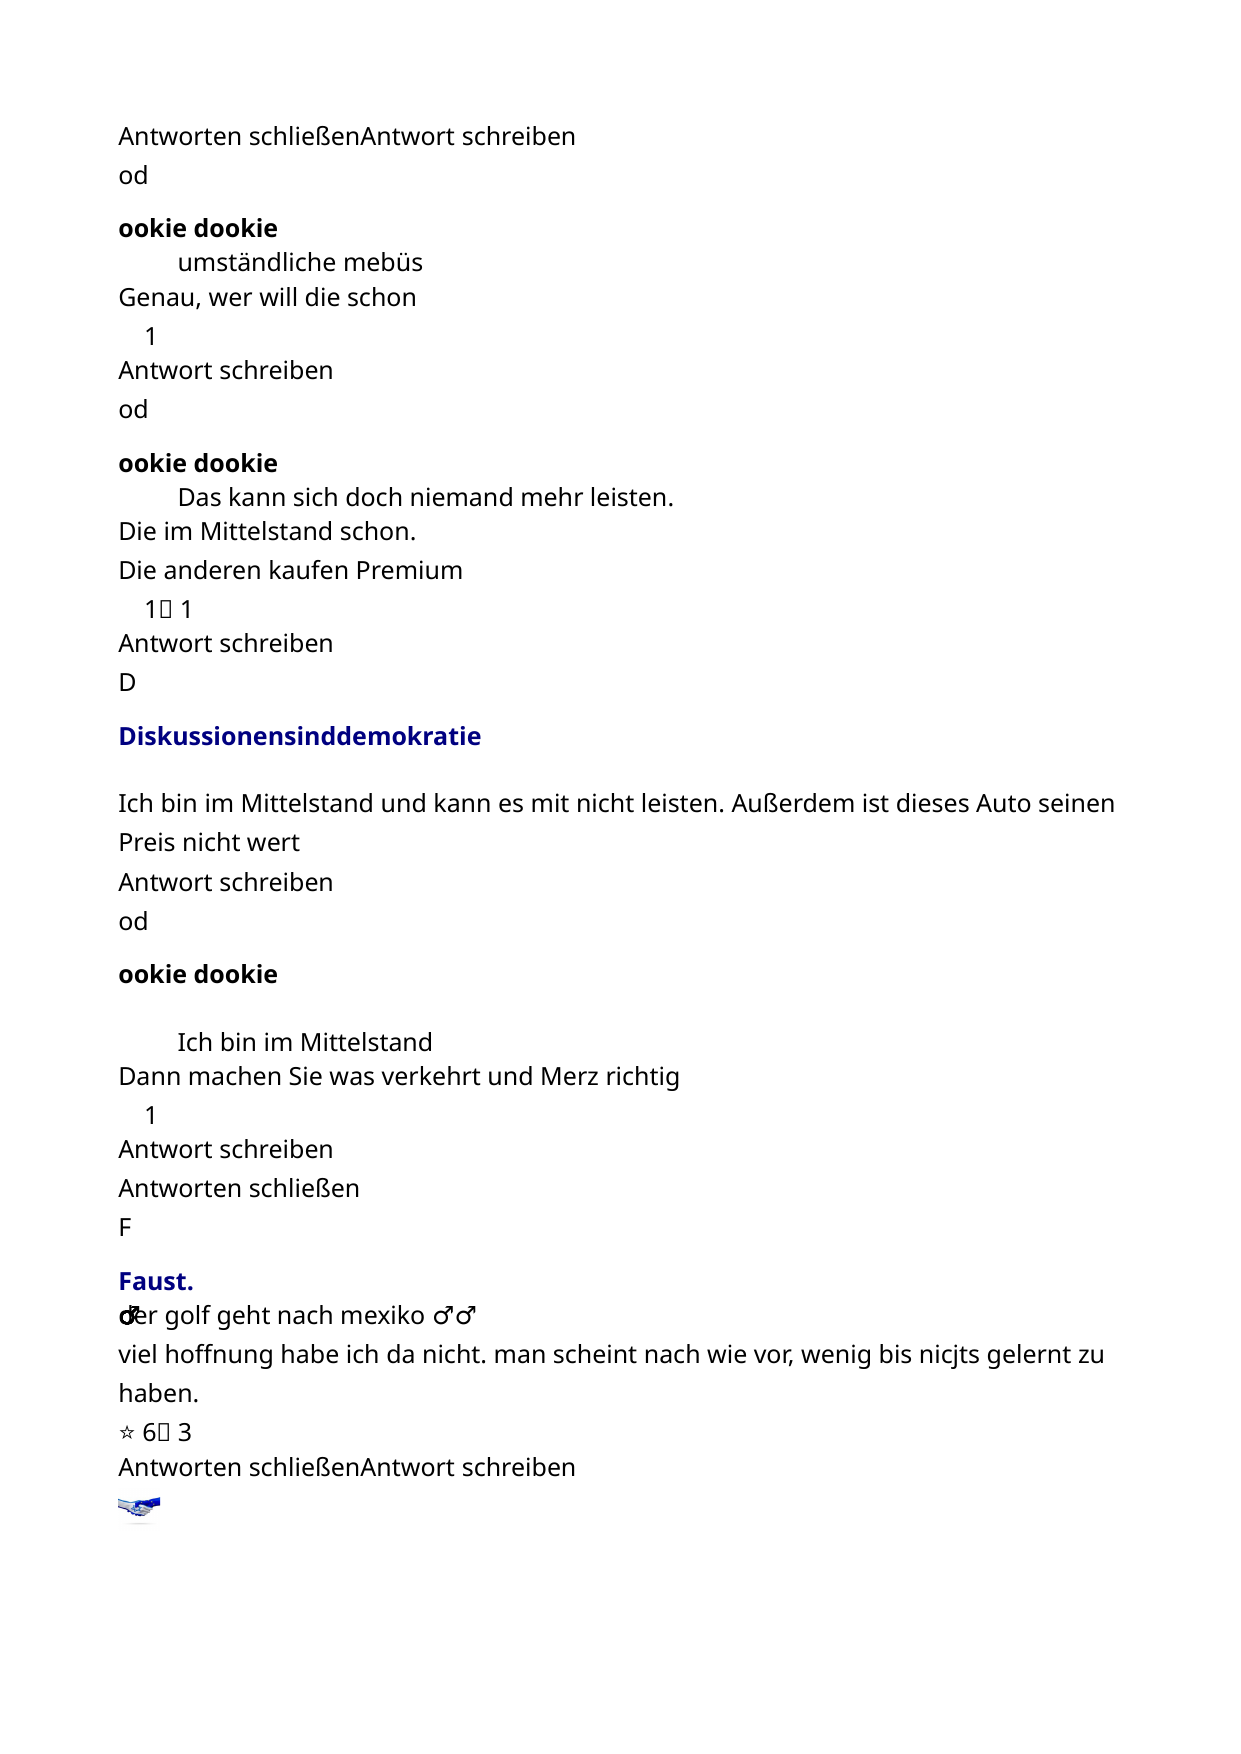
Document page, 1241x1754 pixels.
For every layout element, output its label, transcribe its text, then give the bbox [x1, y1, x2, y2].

text 🤨 1 [118, 318, 1122, 352]
text Dann machen Sie was verkehrt und Merz richtig [118, 1058, 1122, 1092]
picture [118, 1488, 161, 1531]
text od [118, 157, 1122, 191]
text D [118, 665, 1122, 699]
subtitle ookie dookie [118, 957, 1122, 991]
text Antwort schreiben [118, 864, 1122, 898]
text od [118, 392, 1122, 426]
text Ich bin im Mittelstand [177, 1024, 1063, 1058]
subtitle Diskussionensinddemokratie [118, 719, 1122, 753]
text od [118, 903, 1122, 937]
text Genau, wer will die schon [118, 279, 1122, 313]
text umständliche mebüs [177, 245, 1063, 279]
text 🙁 1🤨 1 [118, 592, 1122, 626]
subtitle ookie dookie [118, 211, 1122, 245]
text viel hoffnung habe ich da nicht. man scheint nach wie vor, wenig bis nicjts gelernt zu haben. [118, 1337, 1122, 1410]
text Ich bin im Mittelstand und kann es mit nicht leisten. Außerdem ist dieses Auto seinen Preis nicht wert [118, 786, 1122, 859]
text Die im Mittelstand schon. [118, 513, 1122, 547]
text Antwort schreiben [118, 626, 1122, 660]
text Antworten schließenAntwort schreiben [118, 118, 1122, 152]
text ⭐️ 6🤨 3 [118, 1415, 1122, 1449]
text Antworten schließen [118, 1171, 1122, 1205]
text 🤨 1 [118, 1097, 1122, 1131]
text Das kann sich doch niemand mehr leisten. [177, 479, 1063, 513]
subtitle Faust. [118, 1263, 1122, 1298]
text Antwort schreiben [118, 1131, 1122, 1166]
text Antworten schließenAntwort schreiben [118, 1449, 1122, 1483]
subtitle ookie dookie [118, 445, 1122, 479]
text F [118, 1210, 1122, 1244]
text der golf geht nach mexiko 🤦‍♂️ [118, 1298, 1122, 1332]
text Antwort schreiben [118, 352, 1122, 386]
text Die anderen kaufen Premium [118, 553, 1122, 587]
